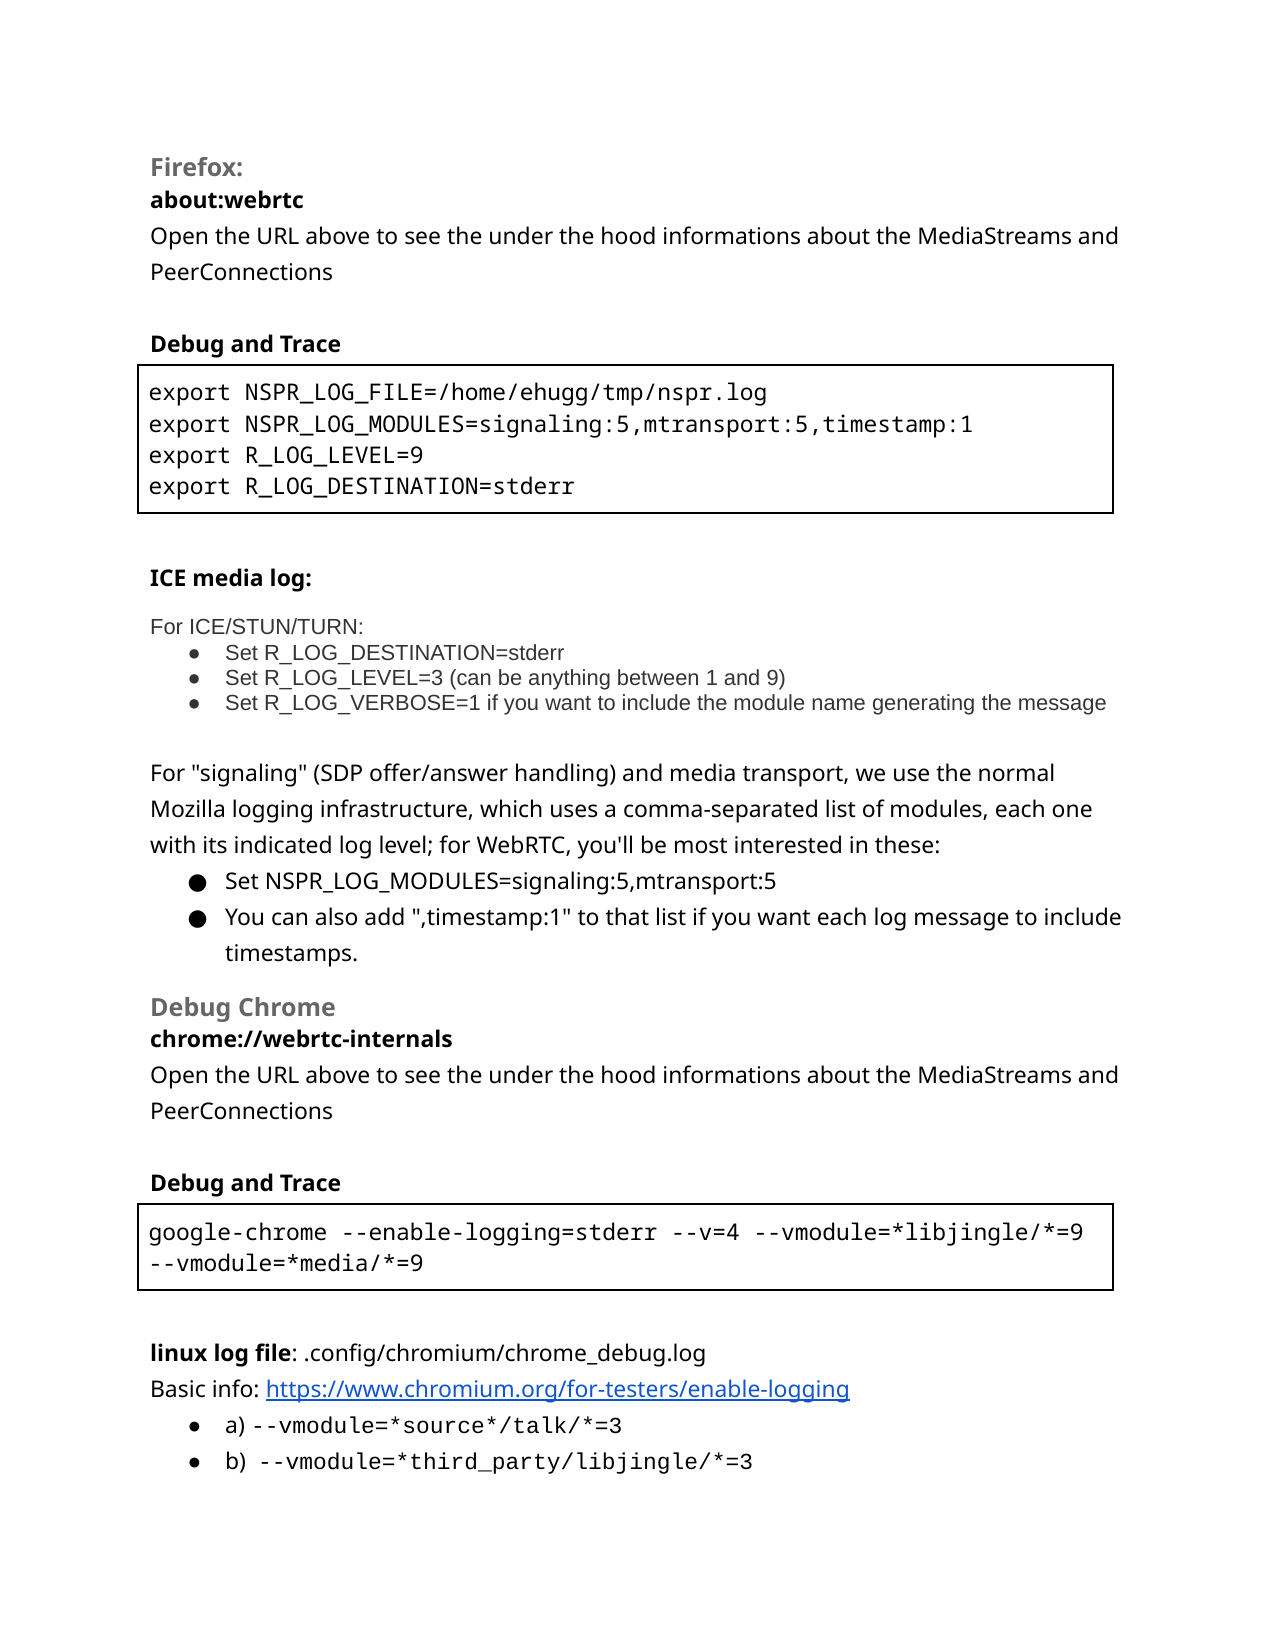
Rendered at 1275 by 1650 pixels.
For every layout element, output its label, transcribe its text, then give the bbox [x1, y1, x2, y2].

list Set R_LOG_VERBOSE=1 if you want to include the module name generating the message [187, 690, 1125, 715]
list a) --vmodule=*source*/talk/*=3 [187, 1409, 1125, 1440]
text about:webrtc [150, 184, 1125, 215]
text Basic info: https://www.chromium.org/for-testers/enable-logging [150, 1373, 1125, 1404]
text linux log file: .config/chromium/chrome_debug.log [150, 1337, 1125, 1368]
text Open the URL above to see the under the hood informations about the MediaStreams and PeerConnections [150, 220, 1125, 287]
text ICE media log: [150, 562, 1125, 593]
table_header export NSPR_LOG_FILE=/home/ehugg/tmp/nspr.log export NSPR_LOG_MODULES=signaling:5,mtransport:5,timestamp:1 export R_LOG_LEVEL=9 export R_LOG_DESTINATION=stderr [139, 366, 1112, 512]
list Set R_LOG_DESTINATION=stderr [187, 639, 1125, 665]
subtitle Firefox: [150, 150, 1125, 184]
text Debug and Trace [150, 328, 1125, 359]
table_header google-chrome --enable-logging=stderr --v=4 --vmodule=*libjingle/*=9 --vmodule=*media/*=9 [139, 1205, 1112, 1288]
list Set NSPR_LOG_MODULES=signaling:5,mtransport:5 [187, 865, 1125, 896]
text Open the URL above to see the under the hood informations about the MediaStreams and PeerConnections [150, 1059, 1125, 1126]
list Set R_LOG_LEVEL=3 (can be anything between 1 and 9) [187, 665, 1125, 690]
list b) --vmodule=*third_party/libjingle/*=3 [187, 1445, 1125, 1476]
text For "signaling" (SDP offer/answer handling) and media transport, we use the normal Mozilla logging infrastructure, which uses a comma-separated list of modules, each one with its indicated log level; for WebRTC, you'll be most interested in these: [150, 757, 1125, 860]
subtitle Debug Chrome [150, 989, 1125, 1023]
text For ICE/STUN/TURN: [150, 614, 1125, 639]
text Debug and Trace [150, 1167, 1125, 1198]
list You can also add ",timestamp:1" to that list if you want each log message to include timestamps. [187, 901, 1125, 968]
text chrome://webrtc-internals [150, 1023, 1125, 1054]
